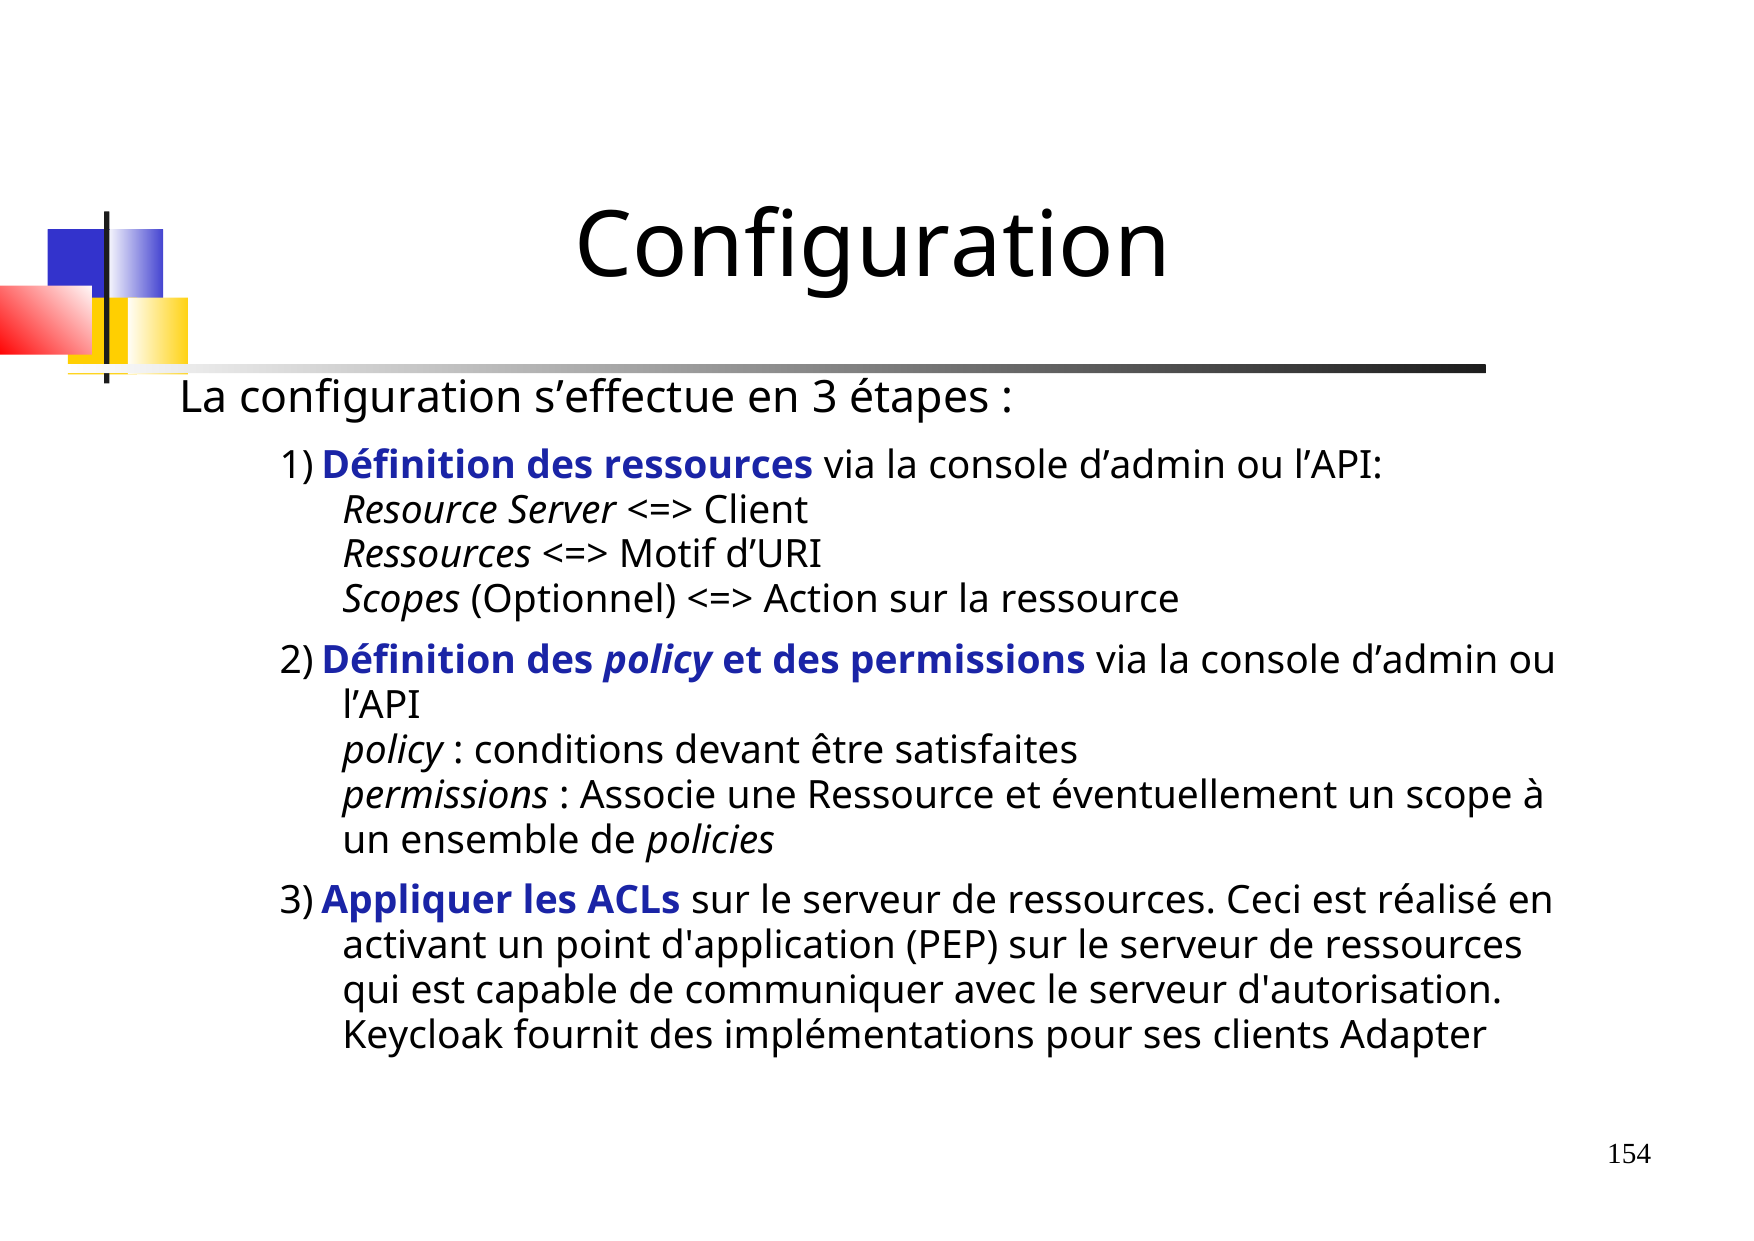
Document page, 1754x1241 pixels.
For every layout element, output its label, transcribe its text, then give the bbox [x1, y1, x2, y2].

title Configuration [179, 139, 1567, 351]
list La configuration s’effectue en 3 étapes : Définition des ressources via la console d’admin ou l’API: Resource Server <=> Client Ressources <=> Motif d’URI Scopes (Optionnel) <=> Action sur la ressource Définition des policy et des permissions via la console d’admin ou l’API policy : conditions devant être satisfaites permissions : Associe une Ressource et éventuellement un scope à un ensemble de policies Appliquer les ACLs sur le serveur de ressources. Ceci est réalisé en activant un point d'application (PEP) sur le serveur de ressources qui est capable de communiquer avec le serveur d'autorisation. Keycloak fournit des implémentations pour ses clients Adapter [179, 371, 1567, 1091]
